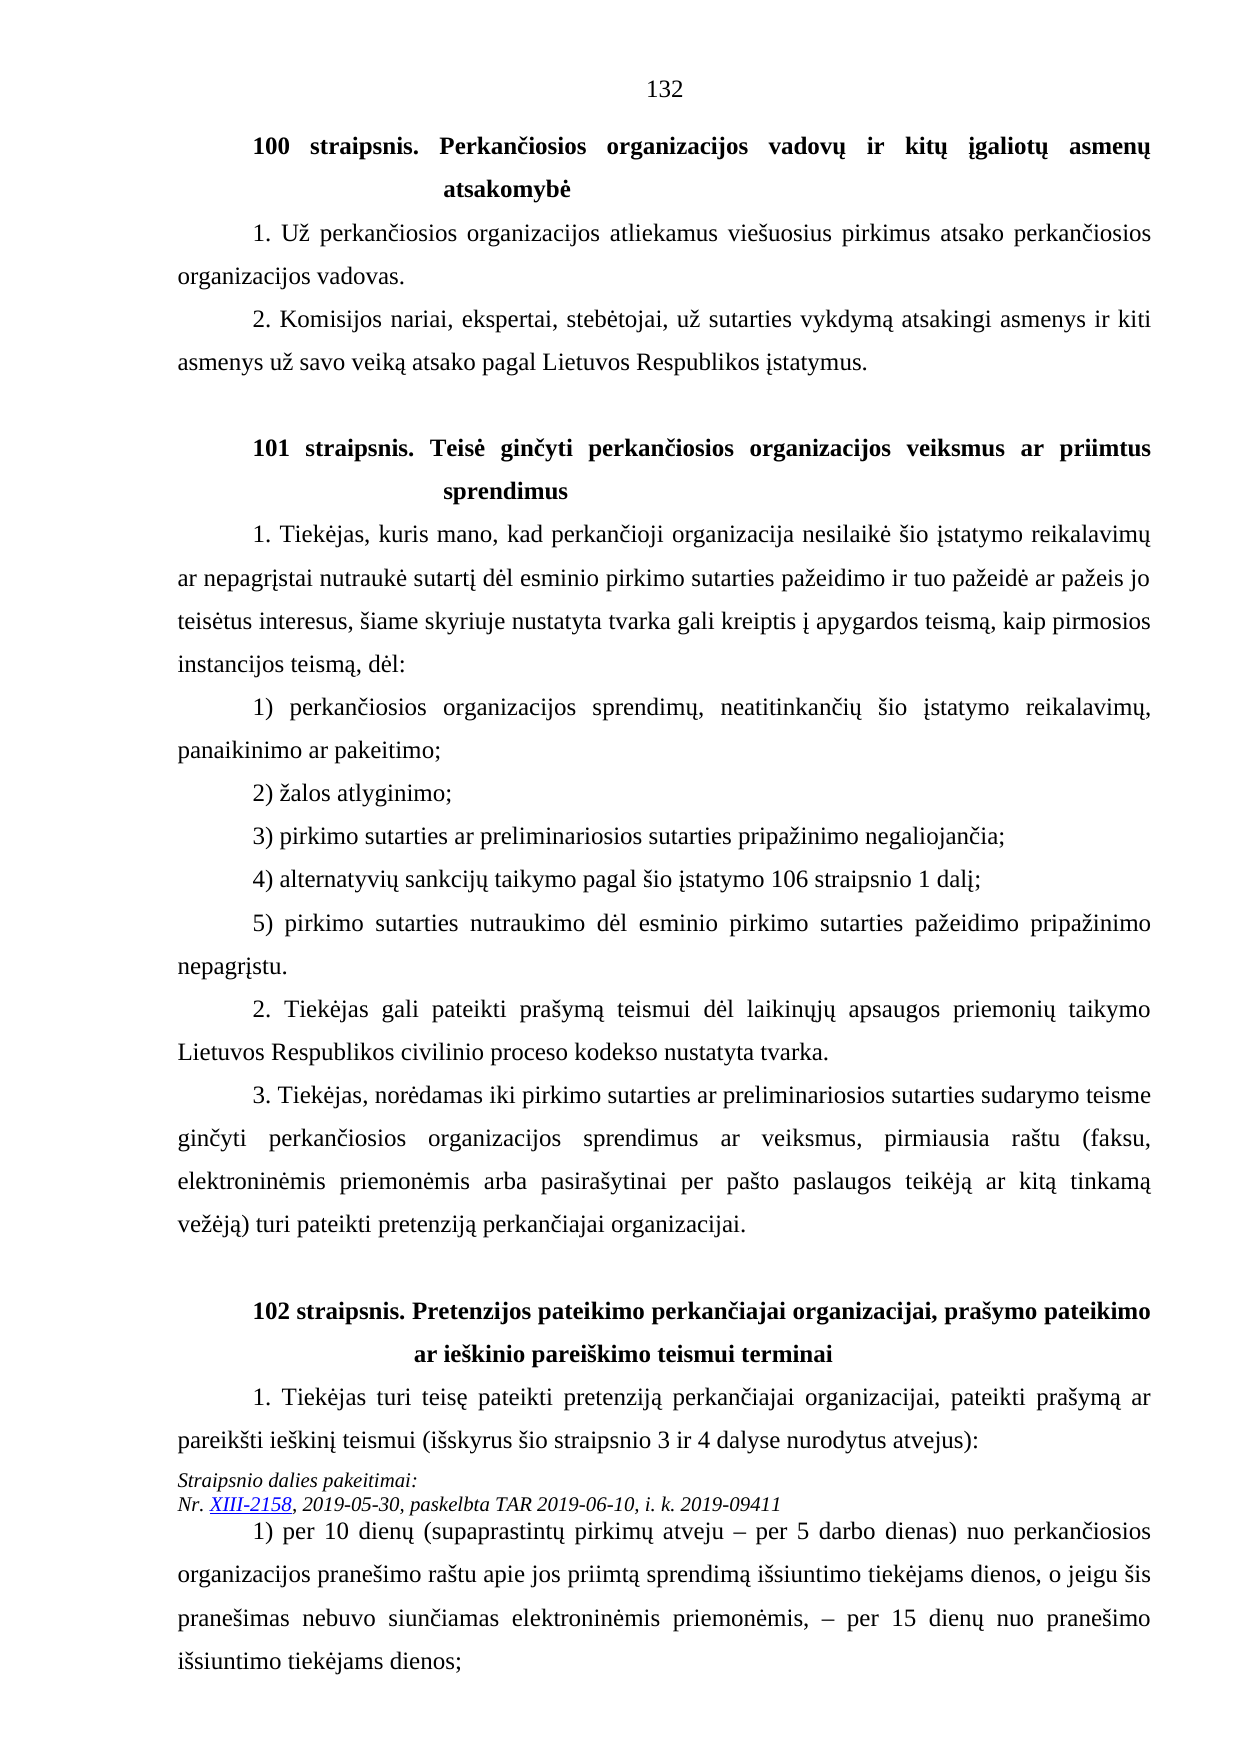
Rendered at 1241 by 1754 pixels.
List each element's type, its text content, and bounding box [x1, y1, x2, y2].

text 2. Komisijos nariai, ekspertai, stebėtojai, už sutarties vykdymą atsakingi asmenys ir kiti asmenys už savo veiką atsako pagal Lietuvos Respublikos įstatymus. [177, 304, 1152, 376]
text 2) žalos atlyginimo; [177, 778, 1152, 807]
text 102 straipsnis. Pretenzijos pateikimo perkančiajai organizacijai, prašymo pateikimo ar ieškinio pareiškimo teismui terminai [252, 1296, 1152, 1368]
text Straipsnio dalies pakeitimai: [177, 1468, 1152, 1492]
text 101 straipsnis. Teisė ginčyti perkančiosios organizacijos veiksmus ar priimtus sprendimus [252, 433, 1152, 505]
text 1) perkančiosios organizacijos sprendimų, neatitinkančių šio įstatymo reikalavimų, panaikinimo ar pakeitimo; [177, 692, 1152, 764]
text 3. Tiekėjas, norėdamas iki pirkimo sutarties ar preliminariosios sutarties sudarymo teisme ginčyti perkančiosios organizacijos sprendimus ar veiksmus, pirmiausia raštu (faksu, elektroninėmis priemonėmis arba pasirašytinai per pašto paslaugos teikėją ar kitą tinkamą vežėją) turi pateikti pretenziją perkančiajai organizacijai. [177, 1080, 1152, 1238]
text Nr. XIII-2158, 2019-05-30, paskelbta TAR 2019-06-10, i. k. 2019-09411 [177, 1492, 1152, 1516]
text 1. Už perkančiosios organizacijos atliekamus viešuosius pirkimus atsako perkančiosios organizacijos vadovas. [177, 218, 1152, 289]
text 5) pirkimo sutarties nutraukimo dėl esminio pirkimo sutarties pažeidimo pripažinimo nepagrįstu. [177, 908, 1152, 979]
text 2. Tiekėjas gali pateikti prašymą teismui dėl laikinųjų apsaugos priemonių taikymo Lietuvos Respublikos civilinio proceso kodekso nustatyta tvarka. [177, 994, 1152, 1066]
text 100 straipsnis. Perkančiosios organizacijos vadovų ir kitų įgaliotų asmenų atsakomybė [252, 131, 1152, 203]
text 1. Tiekėjas turi teisę pateikti pretenziją perkančiajai organizacijai, pateikti prašymą ar pareikšti ieškinį teismui (išskyrus šio straipsnio 3 ir 4 dalyse nurodytus atvejus): [177, 1382, 1152, 1454]
text 3) pirkimo sutarties ar preliminariosios sutarties pripažinimo negaliojančia; [177, 821, 1152, 850]
text 1. Tiekėjas, kuris mano, kad perkančioji organizacija nesilaikė šio įstatymo reikalavimų ar nepagrįstai nutraukė sutartį dėl esminio pirkimo sutarties pažeidimo ir tuo pažeidė ar pažeis jo teisėtus interesus, šiame skyriuje nustatyta tvarka gali kreiptis į apygardos teismą, kaip pirmosios instancijos teismą, dėl: [177, 519, 1152, 678]
text 1) per 10 dienų (supaprastintų pirkimų atveju – per 5 darbo dienas) nuo perkančiosios organizacijos pranešimo raštu apie jos priimtą sprendimą išsiuntimo tiekėjams dienos, o jeigu šis pranešimas nebuvo siunčiamas elektroninėmis priemonėmis, – per 15 dienų nuo pranešimo išsiuntimo tiekėjams dienos; [177, 1516, 1152, 1674]
text 4) alternatyvių sankcijų taikymo pagal šio įstatymo 106 straipsnio 1 dalį; [177, 864, 1152, 893]
